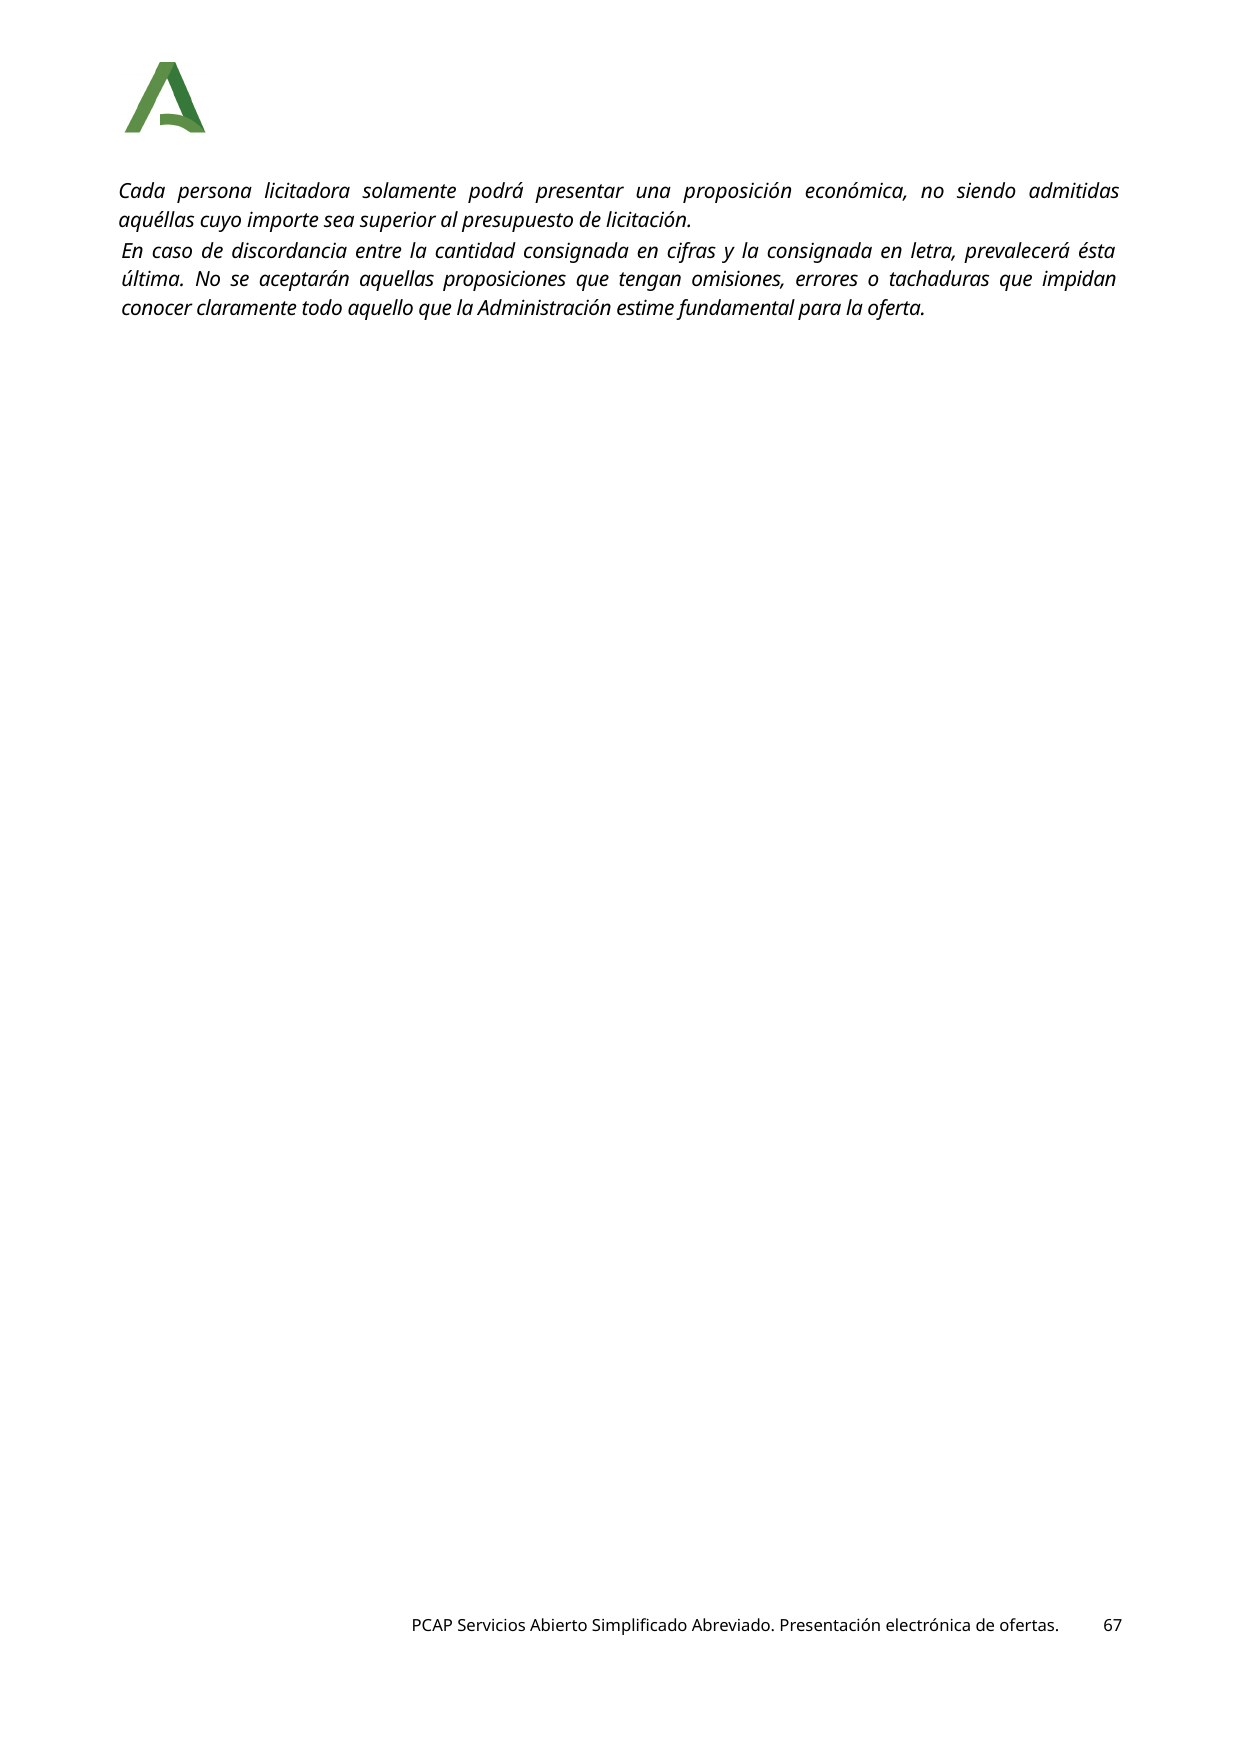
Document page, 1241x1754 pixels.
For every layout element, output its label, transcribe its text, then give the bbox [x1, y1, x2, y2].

text En caso de discordancia entre la cantidad consignada en cifras y la consignada en letra, prevalecerá ésta última. No se aceptarán aquellas proposiciones que tengan omisiones, errores o tachaduras que impidan conocer claramente todo aquello que la Administración estime fundamental para la oferta. [118, 233, 1122, 324]
text Cada persona licitadora solamente podrá presentar una proposición económica, no siendo admitidas aquéllas cuyo importe sea superior al presupuesto de licitación. [118, 176, 1122, 233]
picture [120, 57, 210, 137]
